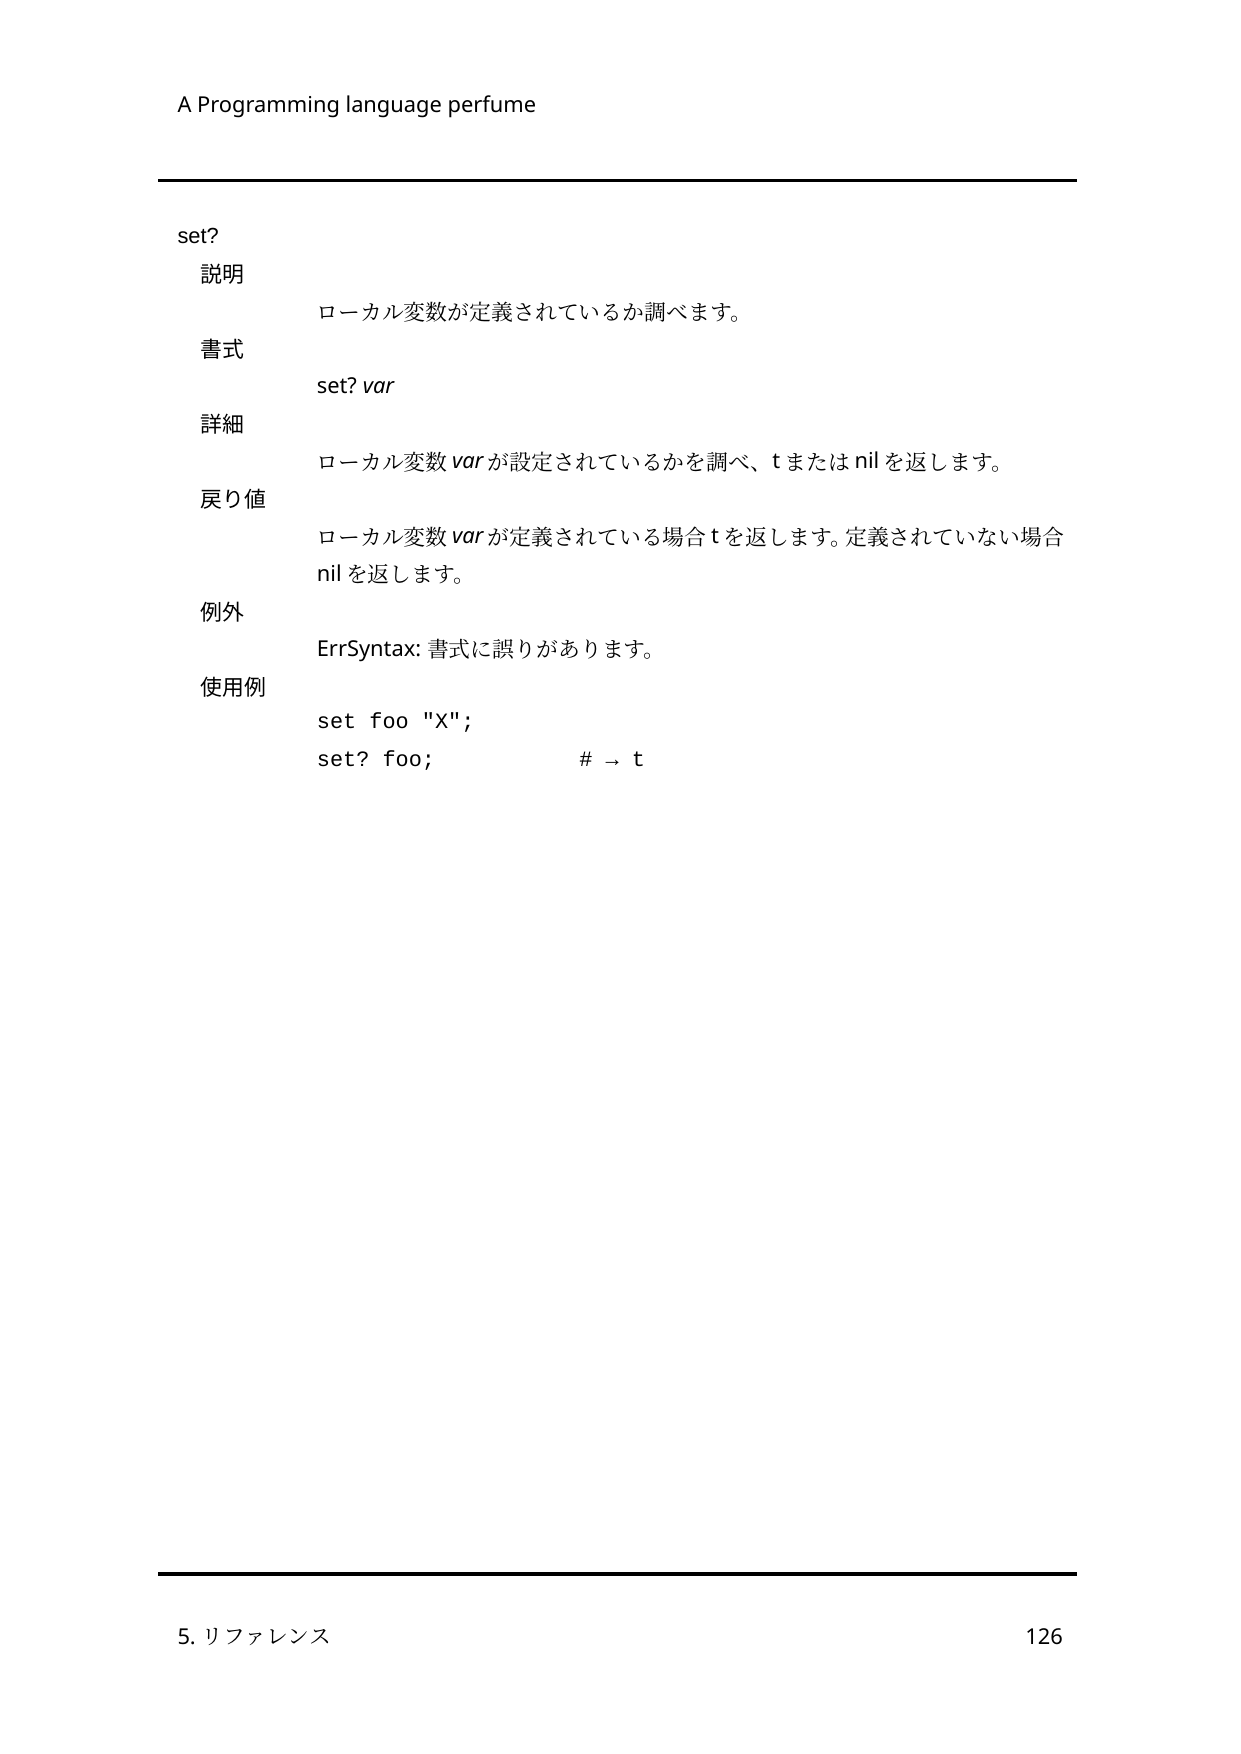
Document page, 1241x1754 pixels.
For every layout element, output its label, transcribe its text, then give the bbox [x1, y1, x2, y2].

table_cell set foo "X"; set? foo; # → t [317, 667, 1063, 779]
table_cell 例外 [200, 592, 317, 667]
table_cell 使用例 [200, 667, 317, 779]
subtitle set? [177, 217, 1063, 254]
table_cell ローカル変数varが定義されている場合tを返します。定義されていない場合nilを返します。 [317, 479, 1063, 592]
table_cell set? var [317, 329, 1063, 404]
table_cell 書式 [200, 329, 317, 404]
table_header ローカル変数が定義されているか調べます。 [317, 254, 1063, 329]
table_cell ローカル変数varが設定されているかを調べ、tまたはnilを返します。 [317, 404, 1063, 479]
table_cell ErrSyntax: 書式に誤りがあります。 [317, 592, 1063, 667]
table_header 説明 [200, 254, 317, 329]
table_cell 詳細 [200, 404, 317, 479]
table_cell 戻り値 [200, 479, 317, 592]
